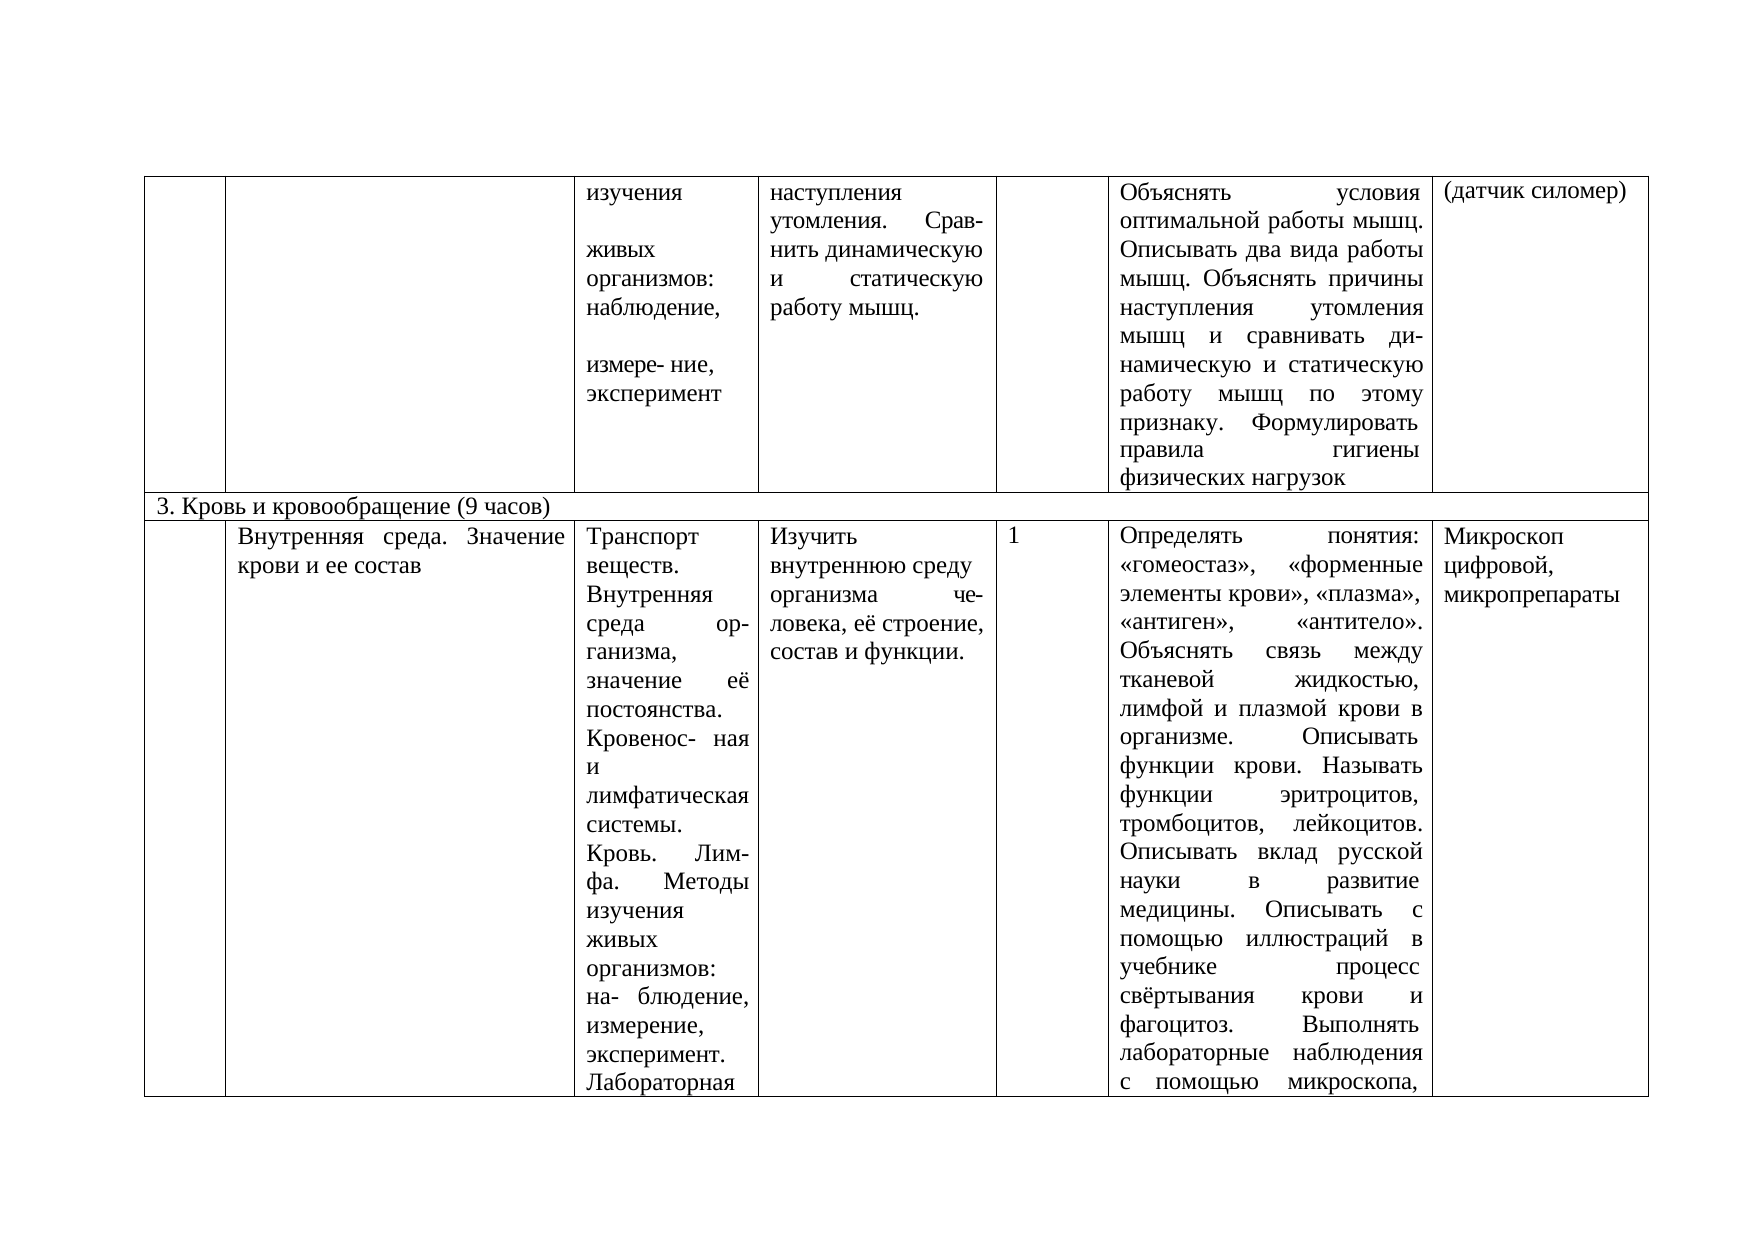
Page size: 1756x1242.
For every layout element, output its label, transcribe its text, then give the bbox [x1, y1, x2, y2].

table_cell Определять понятия: «гомеостаз», «форменные элементы крови», «плазма», «антиген», «антитело». Объяснять связь между тканевой жидкостью, лимфой и плазмой крови в организме. Описывать функции крови. Называть функции эритроцитов, тромбоцитов, лейкоцитов. Описывать вклад русской науки в развитие медицины. Описывать с помощью иллюстраций в учебнике процесс свёртывания крови и фагоцитоз. Выполнять лабораторные наблюдения с помощью микроскопа, [1109, 521, 1432, 1096]
table_header наступления утомления. Срав- нить динамическую и статическую работу мышц. [759, 177, 996, 492]
table_cell Транспорт веществ. Внутренняя среда ор- ганизма, значение её постоянства. Кровенос- ная и лимфатическая системы. Кровь. Лим- фа. Методы изучения живых организмов: на- блюдение, измерение, эксперимент. Лабораторная [575, 521, 758, 1096]
table_header (датчик силомер) [1433, 177, 1648, 492]
table_header [997, 177, 1108, 492]
table_cell 3. Кровь и кровообращение (9 часов) [145, 493, 1648, 520]
table_header [226, 177, 574, 492]
table_cell Изучить внутреннюю среду организма че- ловека, её строение, состав и функции. [759, 521, 996, 1096]
table_cell 1 [997, 521, 1108, 1096]
table_cell [145, 521, 225, 1096]
table_header [145, 177, 225, 492]
table_cell Микроскоп цифровой, микропрепараты [1433, 521, 1648, 1096]
table_header изучения живых организмов: наблюдение, измере- ние, эксперимент [575, 177, 758, 492]
table_header Объяснять условия оптимальной работы мышц. Описывать два вида работы мышц. Объяснять причины наступления утомления мышц и сравнивать ди- намическую и статическую работу мышц по этому признаку. Формулировать правила гигиены физических нагрузок [1109, 177, 1432, 492]
table_cell Внутренняя среда. Значение крови и ее состав [226, 521, 574, 1096]
